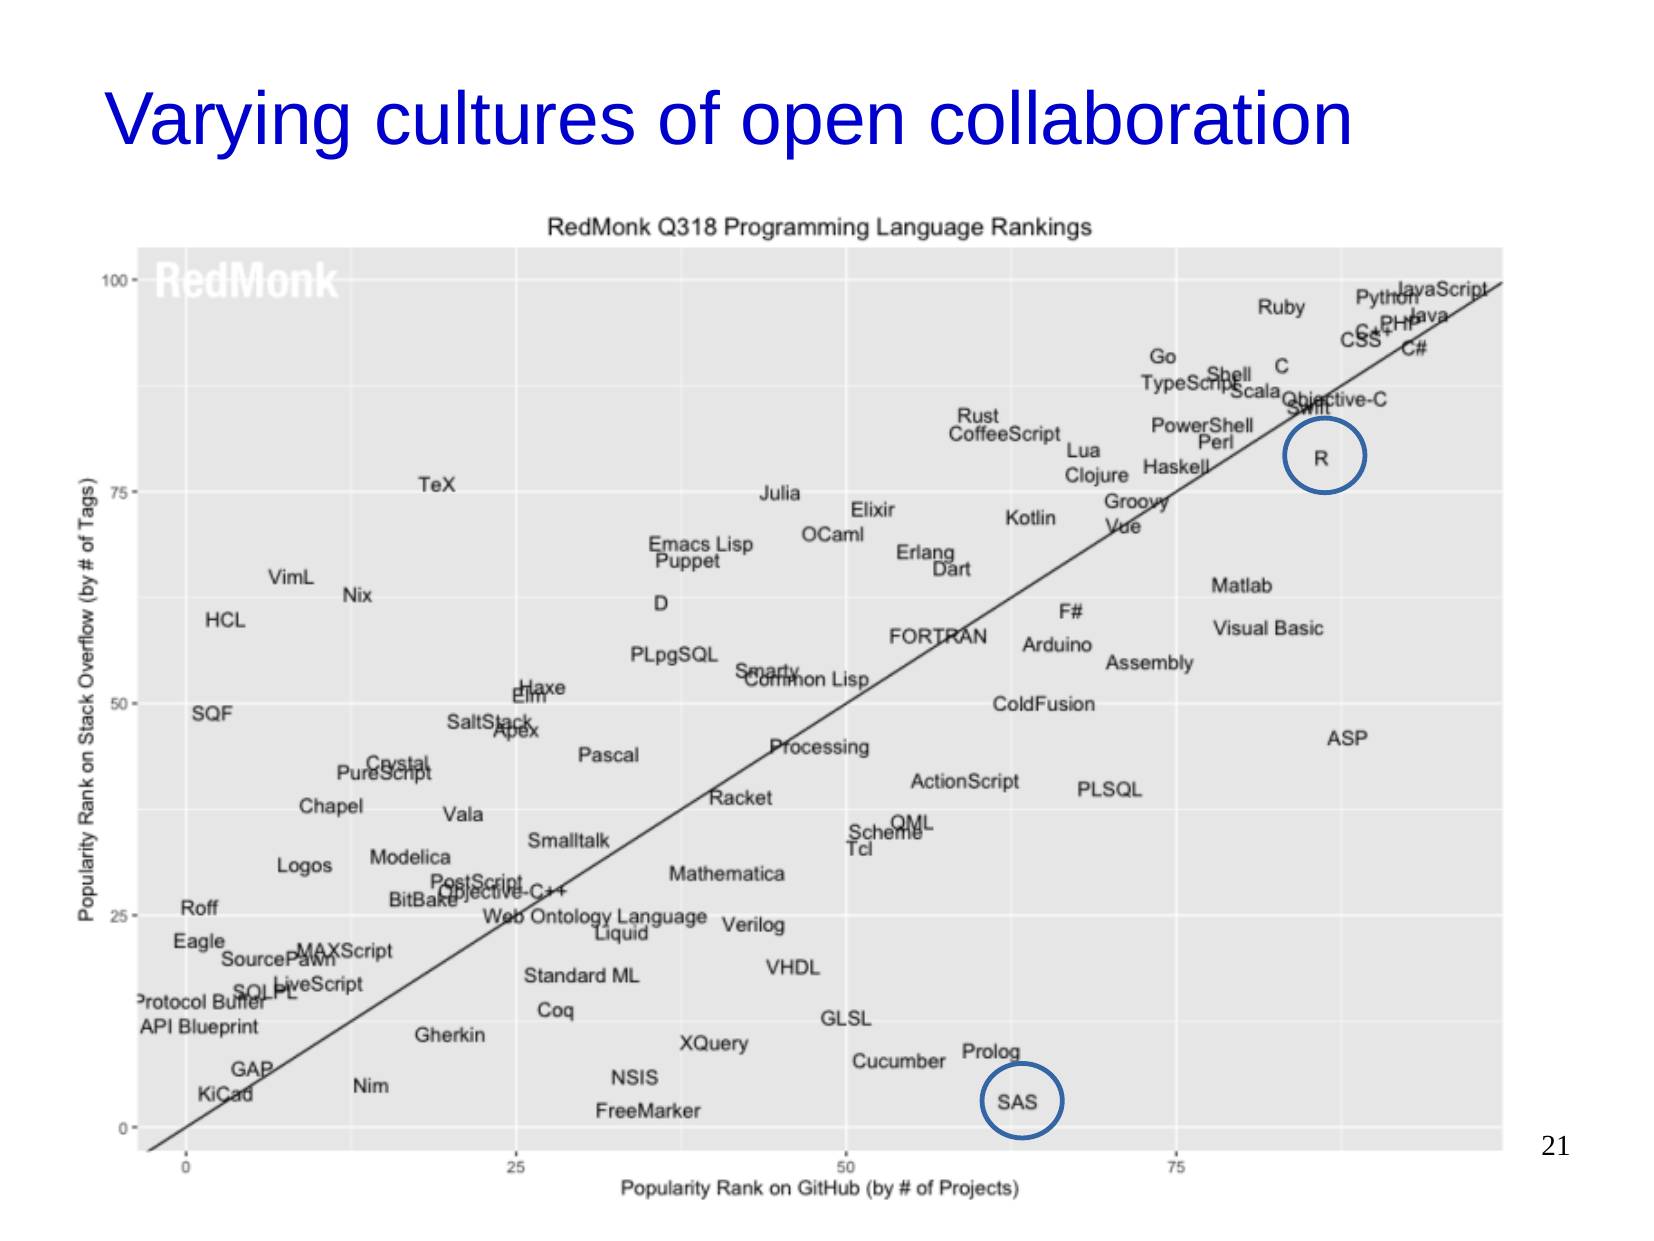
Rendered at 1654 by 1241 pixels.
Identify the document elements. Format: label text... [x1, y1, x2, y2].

text_box [1284, 418, 1366, 493]
picture [65, 208, 1513, 1209]
title Varying cultures of open collaboration [104, 51, 1593, 187]
text_box [982, 1063, 1063, 1138]
